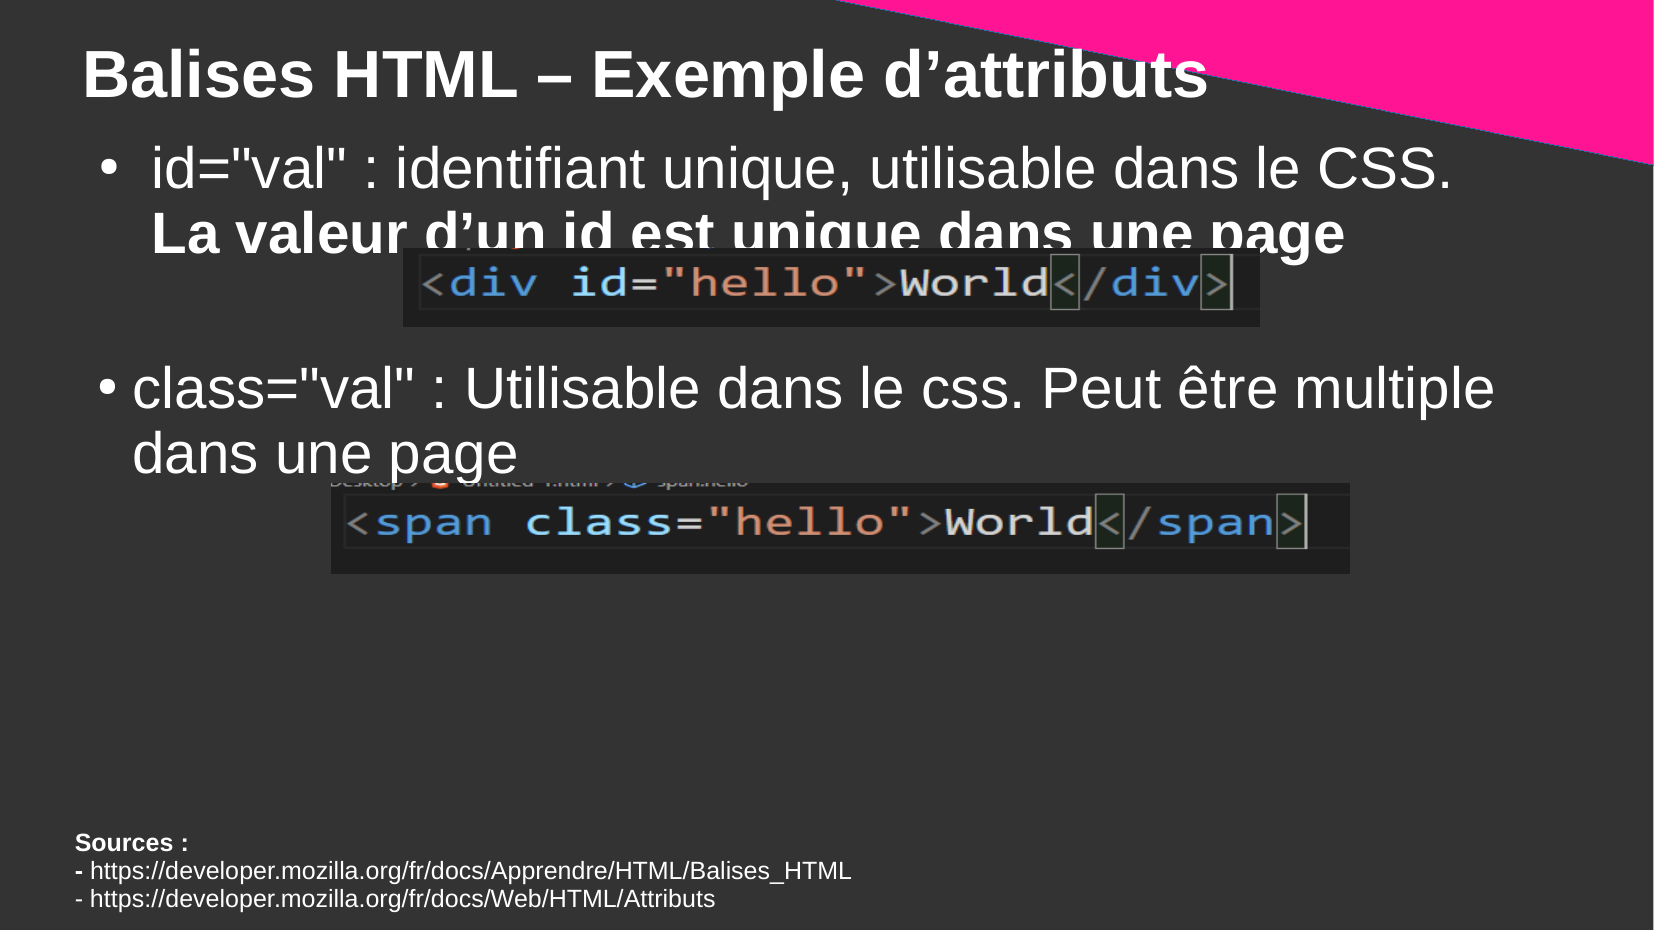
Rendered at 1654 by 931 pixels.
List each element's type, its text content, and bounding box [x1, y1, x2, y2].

text_box [836, 0, 1654, 166]
title Balises HTML – Exemple d’attributs [82, 37, 1571, 122]
list id="val" : identifiant unique, utilisable dans le CSS. La valeur d’un id est unique dans une page [80, 135, 1545, 338]
picture [403, 248, 1260, 327]
picture [331, 483, 1350, 574]
text_box Sources : - https://developer.mozilla.org/fr/docs/Apprendre/HTML/Balises_HTML - https://developer.mozilla.org/fr/docs/Web/HTML/Attributs [59, 821, 1546, 920]
text_box class="val" : Utilisable dans le css. Peut être multiple dans une page [82, 348, 1635, 559]
